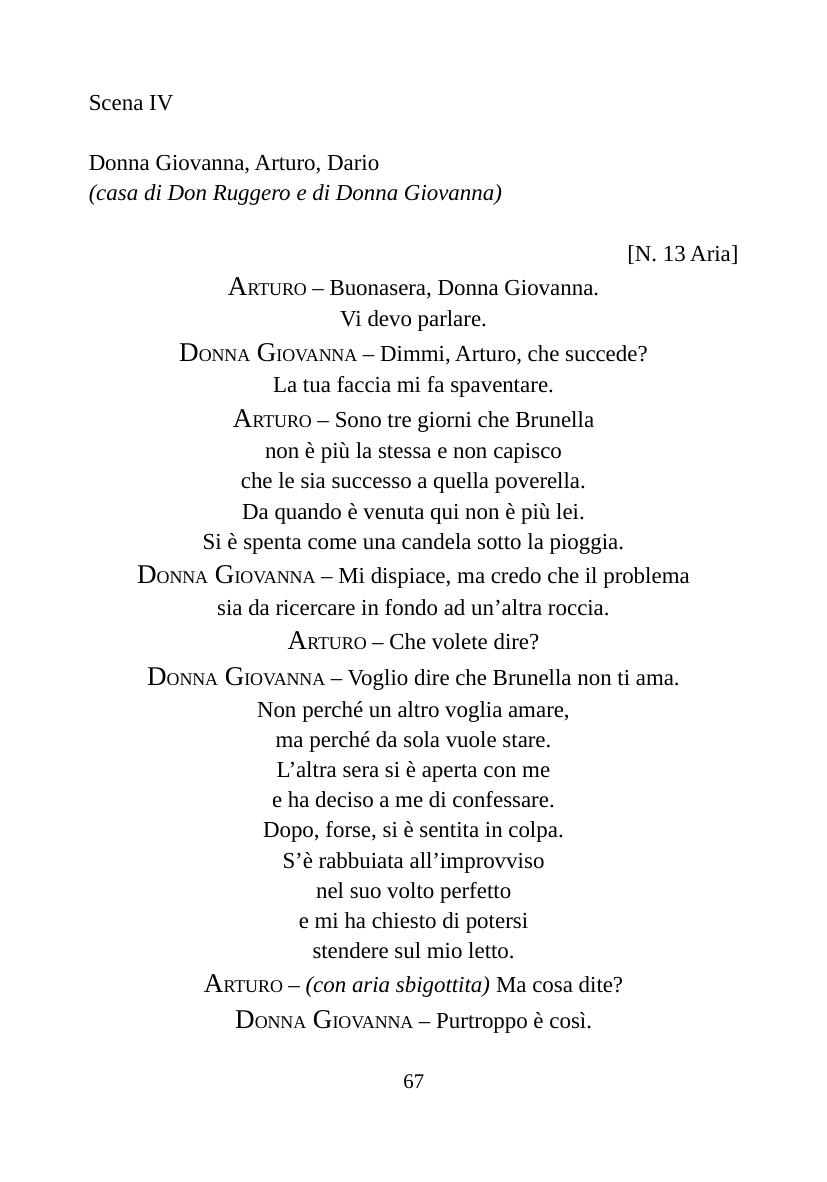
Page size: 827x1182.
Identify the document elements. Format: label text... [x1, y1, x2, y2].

text nel suo volto perfetto [88, 877, 738, 903]
text Arturo – Che volete dire? [88, 624, 738, 655]
text e mi ha chiesto di potersi [88, 907, 738, 933]
text (casa di Don Ruggero e di Donna Giovanna) [88, 179, 738, 206]
text [N. 13 Aria] [88, 239, 738, 266]
text Donna Giovanna – Dimmi, Arturo, che succede? [88, 336, 738, 367]
text Arturo – Buonasera, Donna Giovanna. [88, 270, 738, 301]
text Donna Giovanna, Arturo, Dario [88, 149, 738, 175]
text Arturo – (con aria sbigottita) Ma cosa dite? [88, 967, 738, 999]
text che le sia successo a quella poverella. [88, 468, 738, 494]
text Da quando è venuta qui non è più lei. [88, 498, 738, 524]
text Si è spenta come una candela sotto la pioggia. [88, 528, 738, 554]
text Donna Giovanna – Mi dispiace, ma credo che il problema [88, 558, 738, 589]
text Donna Giovanna – Purtroppo è così. [88, 1003, 738, 1034]
text L’altra sera si è aperta con me [88, 756, 738, 782]
text Scena IV [88, 88, 738, 115]
text Donna Giovanna – Voglio dire che Brunella non ti ama. [88, 660, 738, 691]
text Arturo – Sono tre giorni che Brunella [88, 402, 738, 433]
text Vi devo parlare. [88, 306, 738, 332]
text Dopo, forse, si è sentita in colpa. [88, 816, 738, 843]
text ma perché da sola vuole stare. [88, 726, 738, 752]
text S’è rabbuiata all’improvviso [88, 847, 738, 873]
text e ha deciso a me di confessare. [88, 786, 738, 813]
text La tua faccia mi fa spaventare. [88, 371, 738, 398]
text sia da ricercare in fondo ad un’altra roccia. [88, 594, 738, 620]
text non è più la stessa e non capisco [88, 437, 738, 464]
text stendere sul mio letto. [88, 937, 738, 964]
text Non perché un altro voglia amare, [88, 696, 738, 722]
